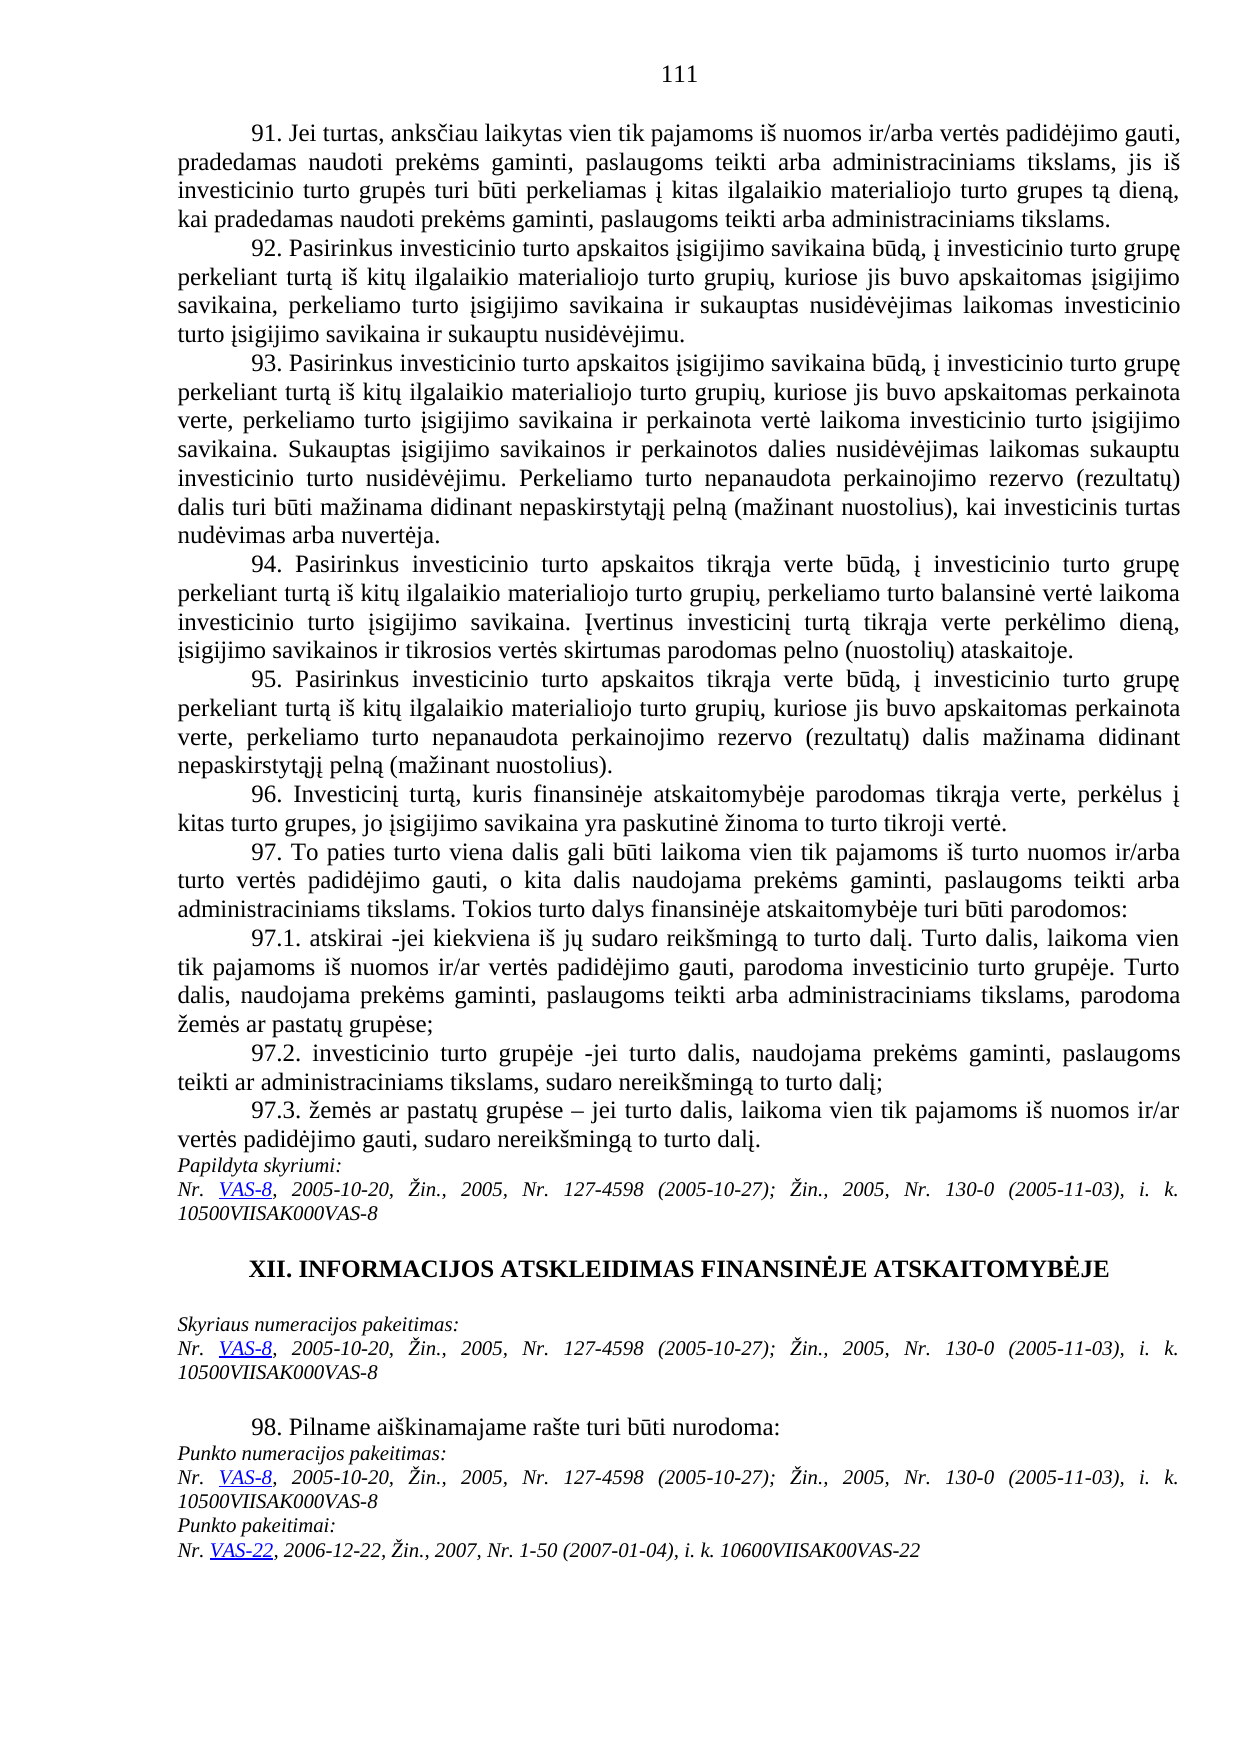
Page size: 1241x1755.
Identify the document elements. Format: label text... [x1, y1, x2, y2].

text Nr. VAS-8, 2005-10-20, Žin., 2005, Nr. 127-4598 (2005-10-27); Žin., 2005, Nr. 130-0 (2005-11-03), i. k. 10500VIISAK000VAS-8 [177, 1336, 1181, 1384]
text 97. To paties turto viena dalis gali būti laikoma vien tik pajamoms iš turto nuomos ir/arba turto vertės padidėjimo gauti, o kita dalis naudojama prekėms gaminti, paslaugoms teikti arba administraciniams tikslams. Tokios turto dalys finansinėje atskaitomybėje turi būti parodomos: [177, 837, 1181, 923]
text Punkto pakeitimai: [177, 1513, 1181, 1537]
text XII. INFORMACIJOS ATSKLEIDIMAS FINANSINĖJE ATSKAITOMYBĖJE [177, 1254, 1181, 1283]
text Papildyta skyriumi: [177, 1153, 1181, 1177]
text 97.1. atskirai -jei kiekviena iš jų sudaro reikšmingą to turto dalį. Turto dalis, laikoma vien tik pajamoms iš nuomos ir/ar vertės padidėjimo gauti, parodoma investicinio turto grupėje. Turto dalis, naudojama prekėms gaminti, paslaugoms teikti arba administraciniams tikslams, parodoma žemės ar pastatų grupėse; [177, 923, 1181, 1038]
text 97.3. žemės ar pastatų grupėse – jei turto dalis, laikoma vien tik pajamoms iš nuomos ir/ar vertės padidėjimo gauti, sudaro nereikšmingą to turto dalį. [177, 1096, 1181, 1153]
text 91. Jei turtas, anksčiau laikytas vien tik pajamoms iš nuomos ir/arba vertės padidėjimo gauti, pradedamas naudoti prekėms gaminti, paslaugoms teikti arba administraciniams tikslams, jis iš investicinio turto grupės turi būti perkeliamas į kitas ilgalaikio materialiojo turto grupes tą dieną, kai pradedamas naudoti prekėms gaminti, paslaugoms teikti arba administraciniams tikslams. [177, 118, 1181, 233]
text 98. Pilname aiškinamajame rašte turi būti nurodoma: [177, 1412, 1181, 1441]
text Punkto numeracijos pakeitimas: [177, 1441, 1181, 1465]
text 97.2. investicinio turto grupėje -jei turto dalis, naudojama prekėms gaminti, paslaugoms teikti ar administraciniams tikslams, sudaro nereikšmingą to turto dalį; [177, 1038, 1181, 1096]
text Nr. VAS-22, 2006-12-22, Žin., 2007, Nr. 1-50 (2007-01-04), i. k. 10600VIISAK00VAS-22 [177, 1537, 1181, 1562]
text Skyriaus numeracijos pakeitimas: [177, 1312, 1181, 1336]
text Nr. VAS-8, 2005-10-20, Žin., 2005, Nr. 127-4598 (2005-10-27); Žin., 2005, Nr. 130-0 (2005-11-03), i. k. 10500VIISAK000VAS-8 [177, 1465, 1181, 1513]
text 96. Investicinį turtą, kuris finansinėje atskaitomybėje parodomas tikrąja verte, perkėlus į kitas turto grupes, jo įsigijimo savikaina yra paskutinė žinoma to turto tikroji vertė. [177, 779, 1181, 837]
text 92. Pasirinkus investicinio turto apskaitos įsigijimo savikaina būdą, į investicinio turto grupę perkeliant turtą iš kitų ilgalaikio materialiojo turto grupių, kuriose jis buvo apskaitomas įsigijimo savikaina, perkeliamo turto įsigijimo savikaina ir sukauptas nusidėvėjimas laikomas investicinio turto įsigijimo savikaina ir sukauptu nusidėvėjimu. [177, 233, 1181, 348]
text Nr. VAS-8, 2005-10-20, Žin., 2005, Nr. 127-4598 (2005-10-27); Žin., 2005, Nr. 130-0 (2005-11-03), i. k. 10500VIISAK000VAS-8 [177, 1177, 1181, 1225]
text 93. Pasirinkus investicinio turto apskaitos įsigijimo savikaina būdą, į investicinio turto grupę perkeliant turtą iš kitų ilgalaikio materialiojo turto grupių, kuriose jis buvo apskaitomas perkainota verte, perkeliamo turto įsigijimo savikaina ir perkainota vertė laikoma investicinio turto įsigijimo savikaina. Sukauptas įsigijimo savikainos ir perkainotos dalies nusidėvėjimas laikomas sukauptu investicinio turto nusidėvėjimu. Perkeliamo turto nepanaudota perkainojimo rezervo (rezultatų) dalis turi būti mažinama didinant nepaskirstytąjį pelną (mažinant nuostolius), kai investicinis turtas nudėvimas arba nuvertėja. [177, 348, 1181, 549]
text 95. Pasirinkus investicinio turto apskaitos tikrąja verte būdą, į investicinio turto grupę perkeliant turtą iš kitų ilgalaikio materialiojo turto grupių, kuriose jis buvo apskaitomas perkainota verte, perkeliamo turto nepanaudota perkainojimo rezervo (rezultatų) dalis mažinama didinant nepaskirstytąjį pelną (mažinant nuostolius). [177, 664, 1181, 779]
text 94. Pasirinkus investicinio turto apskaitos tikrąja verte būdą, į investicinio turto grupę perkeliant turtą iš kitų ilgalaikio materialiojo turto grupių, perkeliamo turto balansinė vertė laikoma investicinio turto įsigijimo savikaina. Įvertinus investicinį turtą tikrąja verte perkėlimo dieną, įsigijimo savikainos ir tikrosios vertės skirtumas parodomas pelno (nuostolių) ataskaitoje. [177, 549, 1181, 664]
